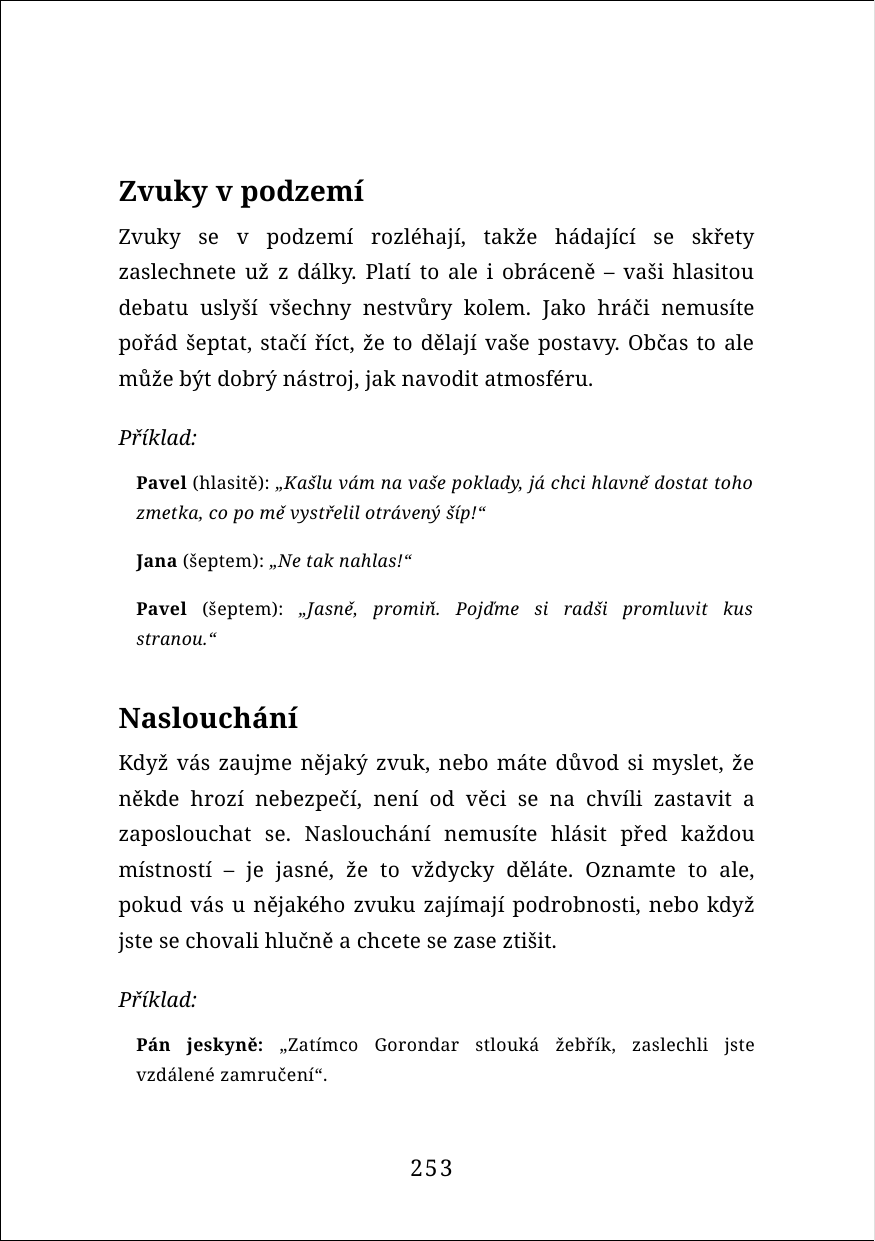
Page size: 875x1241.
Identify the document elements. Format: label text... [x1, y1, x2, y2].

text Příklad: [118, 423, 756, 452]
subtitle Naslouchání [118, 698, 756, 737]
text Příklad: [118, 985, 756, 1013]
text Pán jeskyně: „Zatímco Gorondar stlouká žebřík, zaslechli jste vzdálené zamručení“. [136, 1032, 756, 1087]
text Jana (šeptem): „Ne tak nahlas!“ [136, 548, 756, 573]
text Zvuky se v podzemí rozléhají, takže hádající se skřety zaslechnete už z dálky. Platí to ale i obráceně – vaši hlasitou debatu uslyší všechny nestvůry kolem. Jako hráči nemusíte pořád šeptat, stačí říct, že to dělají vaše postavy. Občas to ale může být dobrý nástroj, jak navodit atmosféru. [118, 222, 756, 392]
subtitle Zvuky v podzemí [118, 172, 756, 210]
text Když vás zaujme nějaký zvuk, nebo máte důvod si myslet, že někde hrozí nebezpečí, není od věci se na chvíli zastavit a zaposlouchat se. Naslouchání nemusíte hlásit před každou místností – je jasné, že to vždycky děláte. Oznamte to ale, pokud vás u nějakého zvuku zajímají podrobnosti, nebo když jste se chovali hlučně a chcete se zase ztišit. [118, 748, 756, 954]
text Pavel (hlasitě): „Kašlu vám na vaše poklady, já chci hlavně dostat toho zmetka, co po mě vystřelil otrávený šíp!“ [136, 470, 756, 525]
text Pavel (šeptem): „Jasně, promiň. Pojďme si radši promluvit kus stranou.“ [136, 596, 756, 651]
